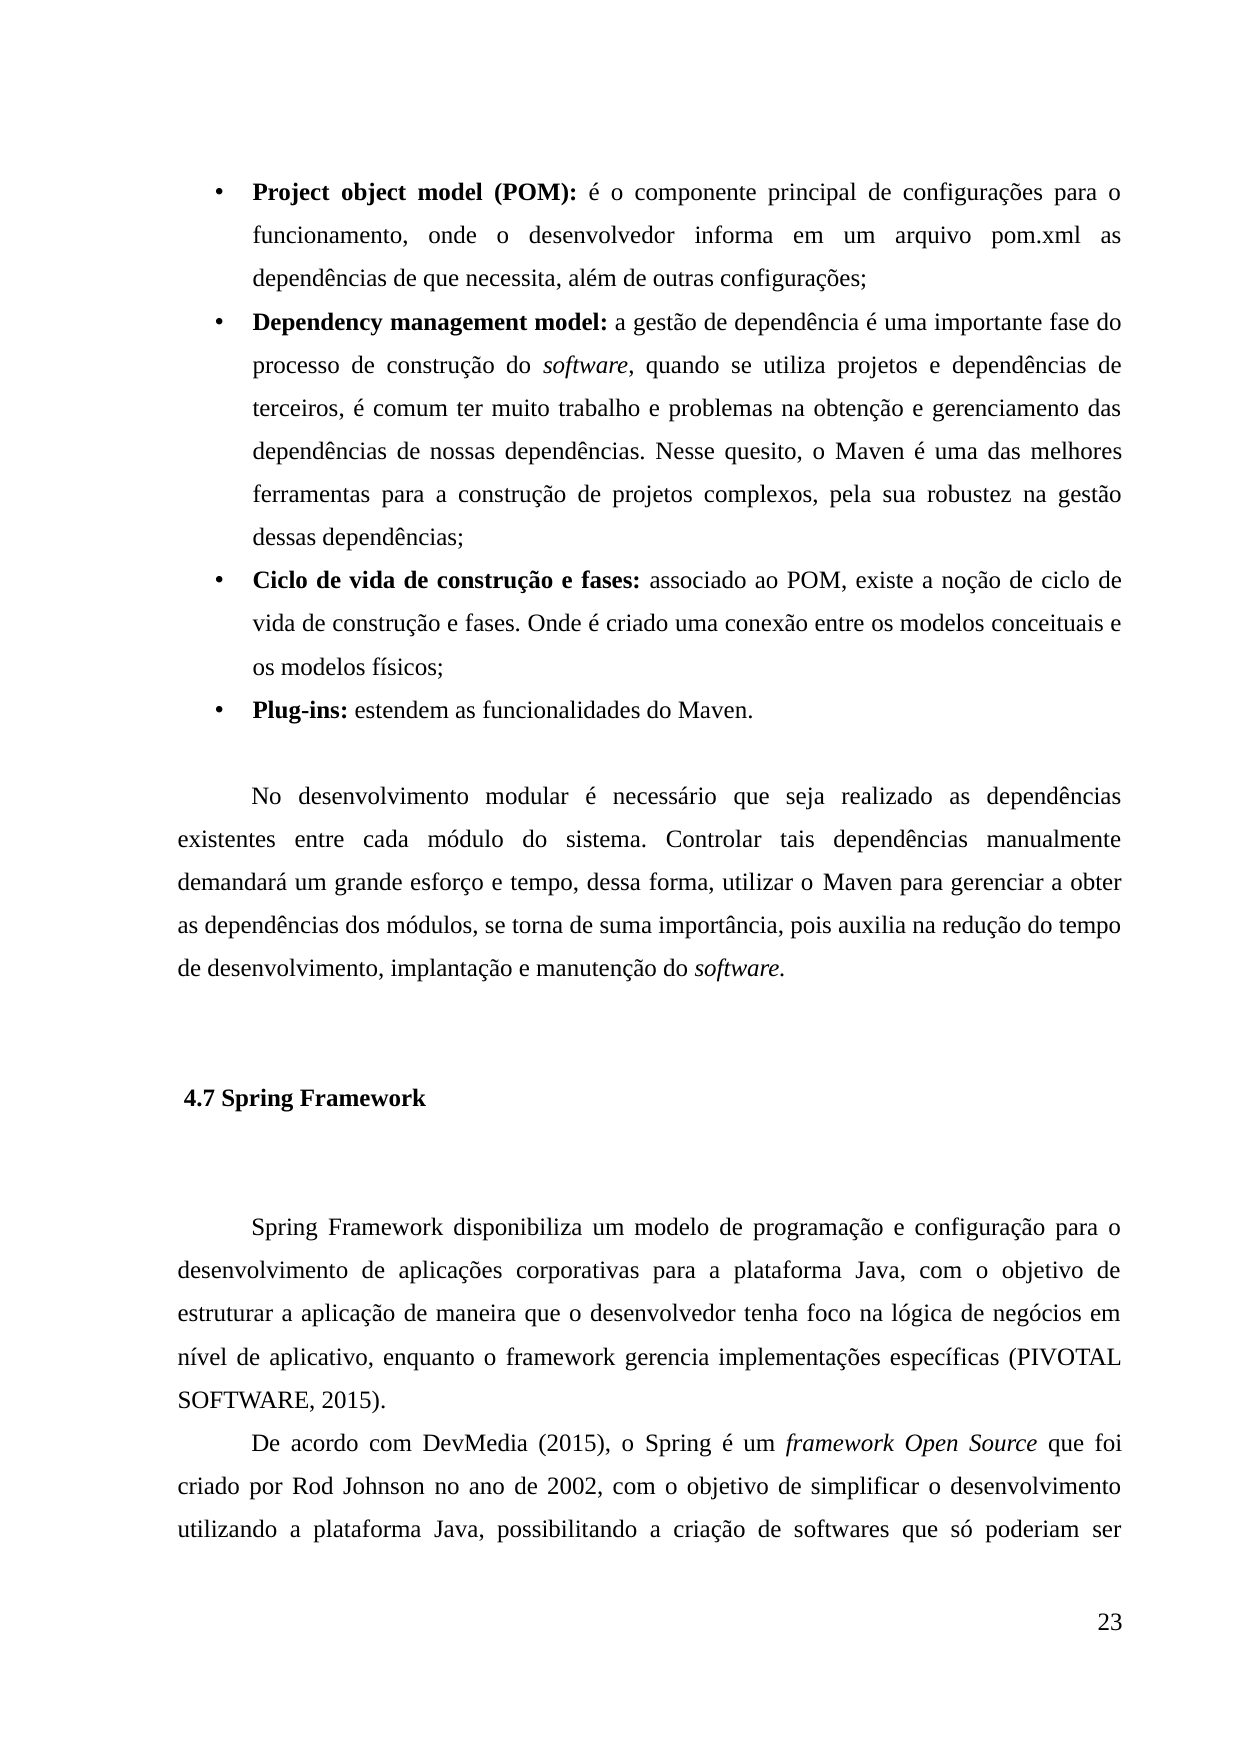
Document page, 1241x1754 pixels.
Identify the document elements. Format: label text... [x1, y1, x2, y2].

text No desenvolvimento modular é necessário que seja realizado as dependências existentes entre cada módulo do sistema. Controlar tais dependências manualmente demandará um grande esforço e tempo, dessa forma, utilizar o Maven para gerenciar a obter as dependências dos módulos, se torna de suma importância, pois auxilia na redução do tempo de desenvolvimento, implantação e manutenção do software. [177, 781, 1122, 982]
list Ciclo de vida de construção e fases: associado ao POM, existe a noção de ciclo de vida de construção e fases. Onde é criado uma conexão entre os modelos conceituais e os modelos físicos; [215, 565, 1122, 680]
list Plug-ins: estendem as funcionalidades do Maven. [215, 695, 1122, 723]
list Dependency management model: a gestão de dependência é uma importante fase do processo de construção do software, quando se utiliza projetos e dependências de terceiros, é comum ter muito trabalho e problemas na obtenção e gerenciamento das dependências de nossas dependências. Nesse quesito, o Maven é uma das melhores ferramentas para a construção de projetos complexos, pela sua robustez na gestão dessas dependências; [215, 307, 1122, 551]
subtitle Spring Framework [177, 1083, 1122, 1112]
text De acordo com DevMedia (2015), o Spring é um framework Open Source que foi criado por Rod Johnson no ano de 2002, com o objetivo de simplificar o desenvolvimento utilizando a plataforma Java, possibilitando a criação de softwares que só poderiam ser [177, 1428, 1122, 1543]
text Spring Framework disponibiliza um modelo de programação e configuração para o desenvolvimento de aplicações corporativas para a plataforma Java, com o objetivo de estruturar a aplicação de maneira que o desenvolvedor tenha foco na lógica de negócios em nível de aplicativo, enquanto o framework gerencia implementações específicas (PIVOTAL SOFTWARE, 2015). [177, 1212, 1122, 1413]
list Project object model (POM): é o componente principal de configurações para o funcionamento, onde o desenvolvedor informa em um arquivo pom.xml as dependências de que necessita, além de outras configurações; [215, 177, 1122, 292]
